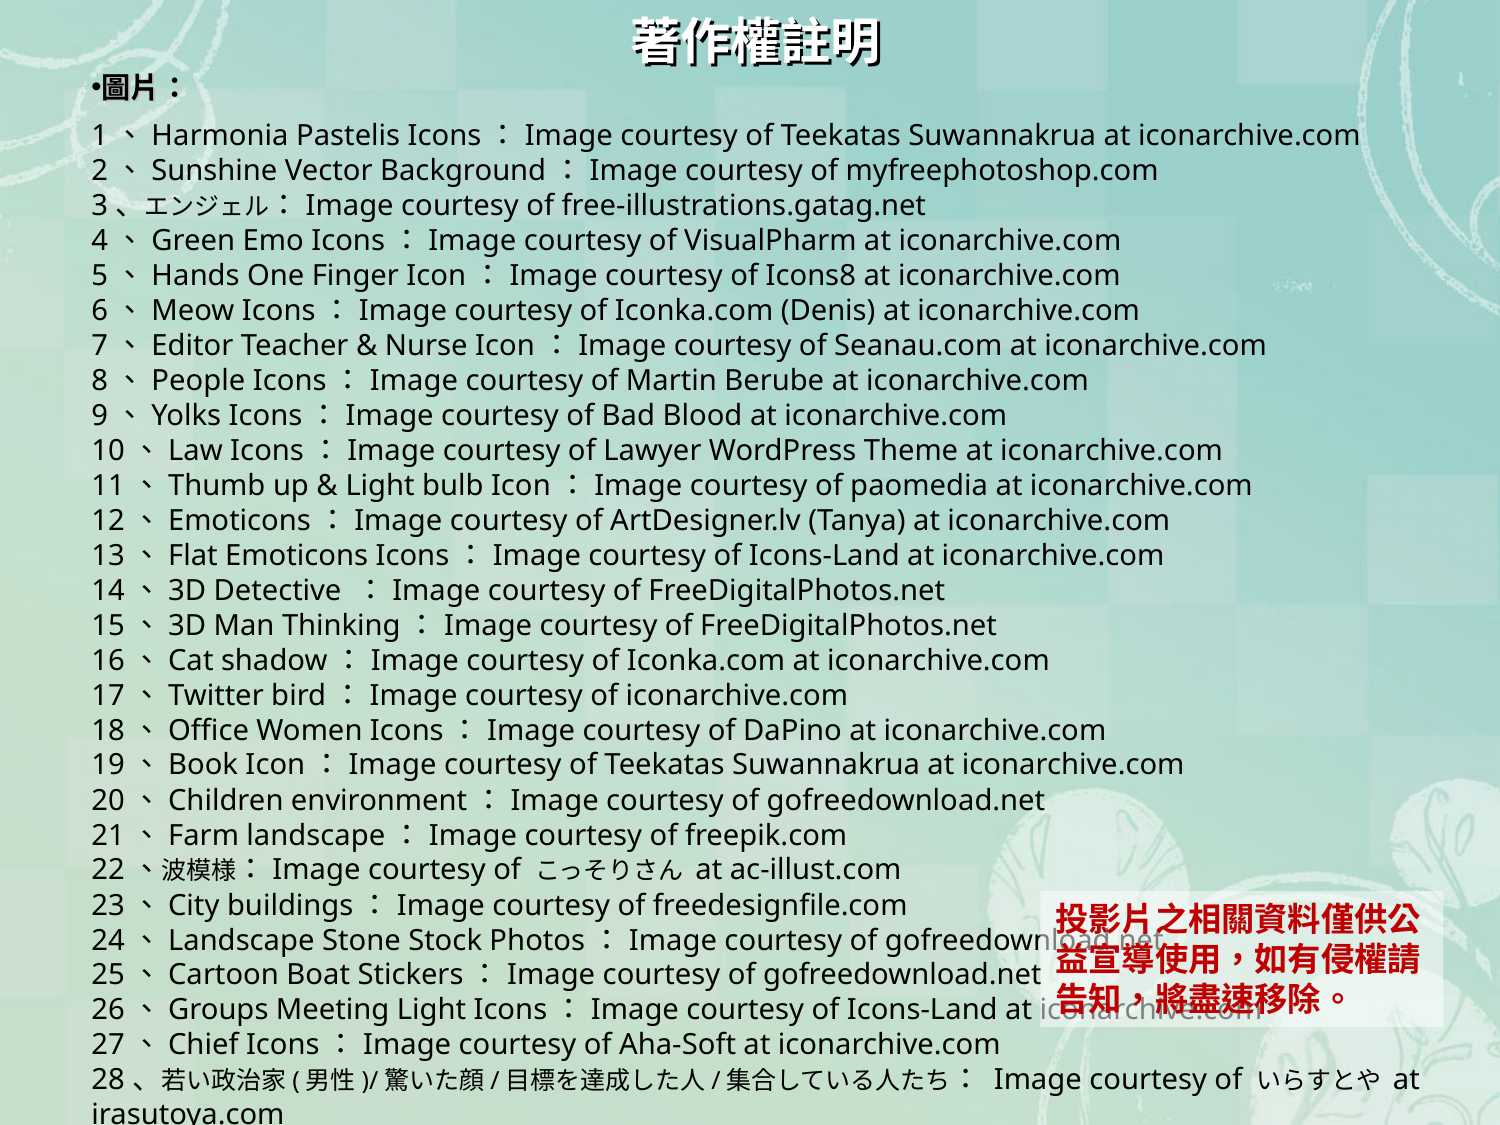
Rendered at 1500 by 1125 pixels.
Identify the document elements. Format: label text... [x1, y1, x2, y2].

text_box 投影片之相關資料僅供公益宣導使用，如有侵權請告知，將盡速移除。 [1040, 890, 1444, 1028]
text_box 著作權註明 圖片： 1、Harmonia Pastelis Icons：Image courtesy of Teekatas Suwannakrua at iconarchive.com 2、Sunshine Vector Background：Image courtesy of myfreephotoshop.com 3、エンジェル：Image courtesy of free-illustrations.gatag.net 4、Green Emo Icons：Image courtesy of VisualPharm at iconarchive.com 5、Hands One Finger Icon：Image courtesy of Icons8 at iconarchive.com 6、Meow Icons：Image courtesy of Iconka.com (Denis) at iconarchive.com 7、Editor Teacher & Nurse Icon：Image courtesy of Seanau.com at iconarchive.com 8、People Icons：Image courtesy of Martin Berube at iconarchive.com 9、Yolks Icons：Image courtesy of Bad Blood at iconarchive.com 10、Law Icons：Image courtesy of Lawyer WordPress Theme at iconarchive.com 11、Thumb up & Light bulb Icon：Image courtesy of paomedia at iconarchive.com 12、Emoticons：Image courtesy of ArtDesigner.lv (Tanya) at iconarchive.com 13、Flat Emoticons Icons：Image courtesy of Icons-Land at iconarchive.com 14、3D Detective ：Image courtesy of FreeDigitalPhotos.net 15、3D Man Thinking：Image courtesy of FreeDigitalPhotos.net 16、Cat shadow：Image courtesy of Iconka.com at iconarchive.com 17、Twitter bird：Image courtesy of iconarchive.com 18、Office Women Icons：Image courtesy of DaPino at iconarchive.com 19、Book Icon：Image courtesy of Teekatas Suwannakrua at iconarchive.com 20、Children environment：Image courtesy of gofreedownload.net 21、Farm landscape：Image courtesy of freepik.com 22、波模様：Image courtesy of こっそりさん at ac-illust.com 23、City buildings：Image courtesy of freedesignfile.com 24、Landscape Stone Stock Photos：Image courtesy of gofreedownload.net 25、Cartoon Boat Stickers：Image courtesy of gofreedownload.net 26、Groups Meeting Light Icons：Image courtesy of Icons-Land at iconarchive.com 27、Chief Icons：Image courtesy of Aha-Soft at iconarchive.com 28、若い政治家(男性)/驚いた顔/目標を達成した人/集合している人たち： Image courtesy of いらすとや at irasutoya.com [76, 0, 1473, 1125]
